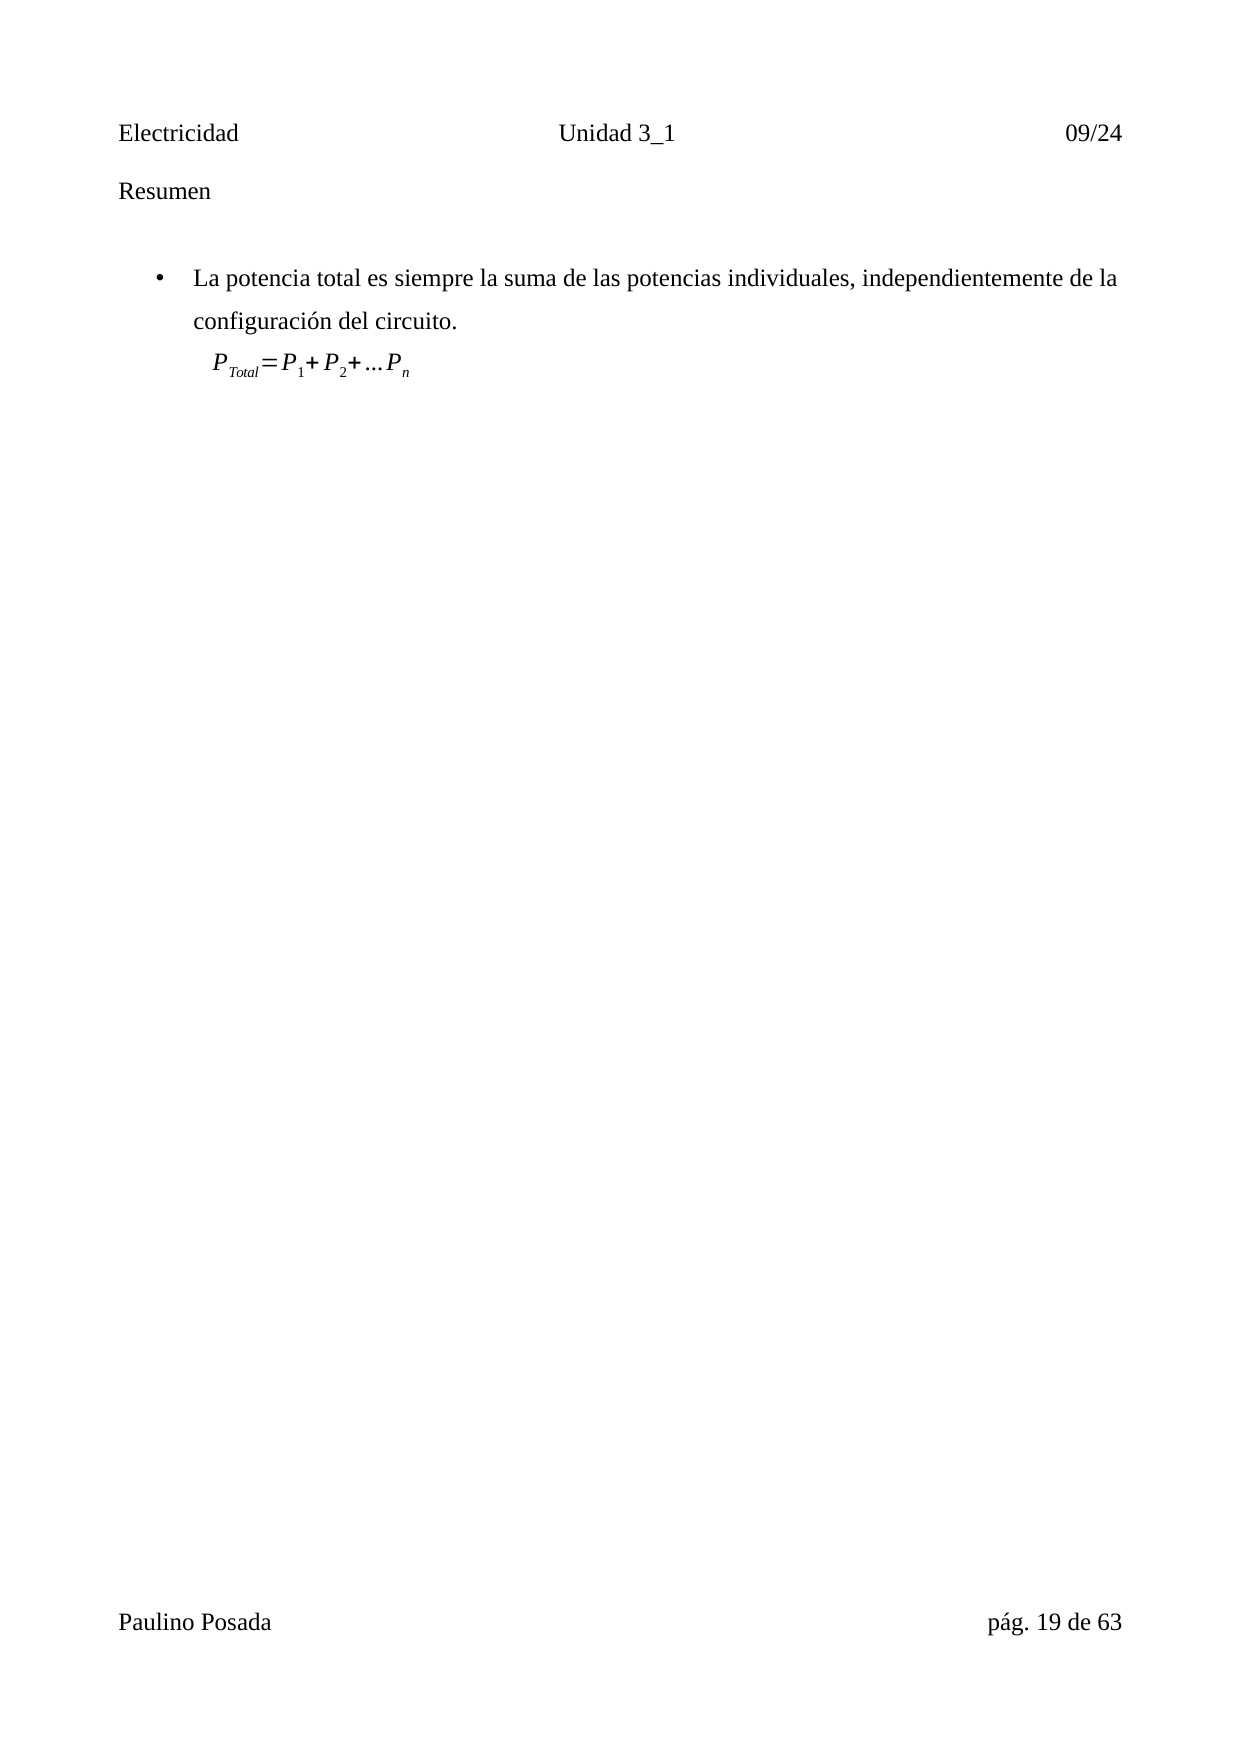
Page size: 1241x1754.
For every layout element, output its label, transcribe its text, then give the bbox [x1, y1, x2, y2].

list La potencia total es siempre la suma de las potencias individuales, independientemente de la configuración del circuito. [156, 263, 1122, 334]
text Resumen [118, 176, 1122, 205]
